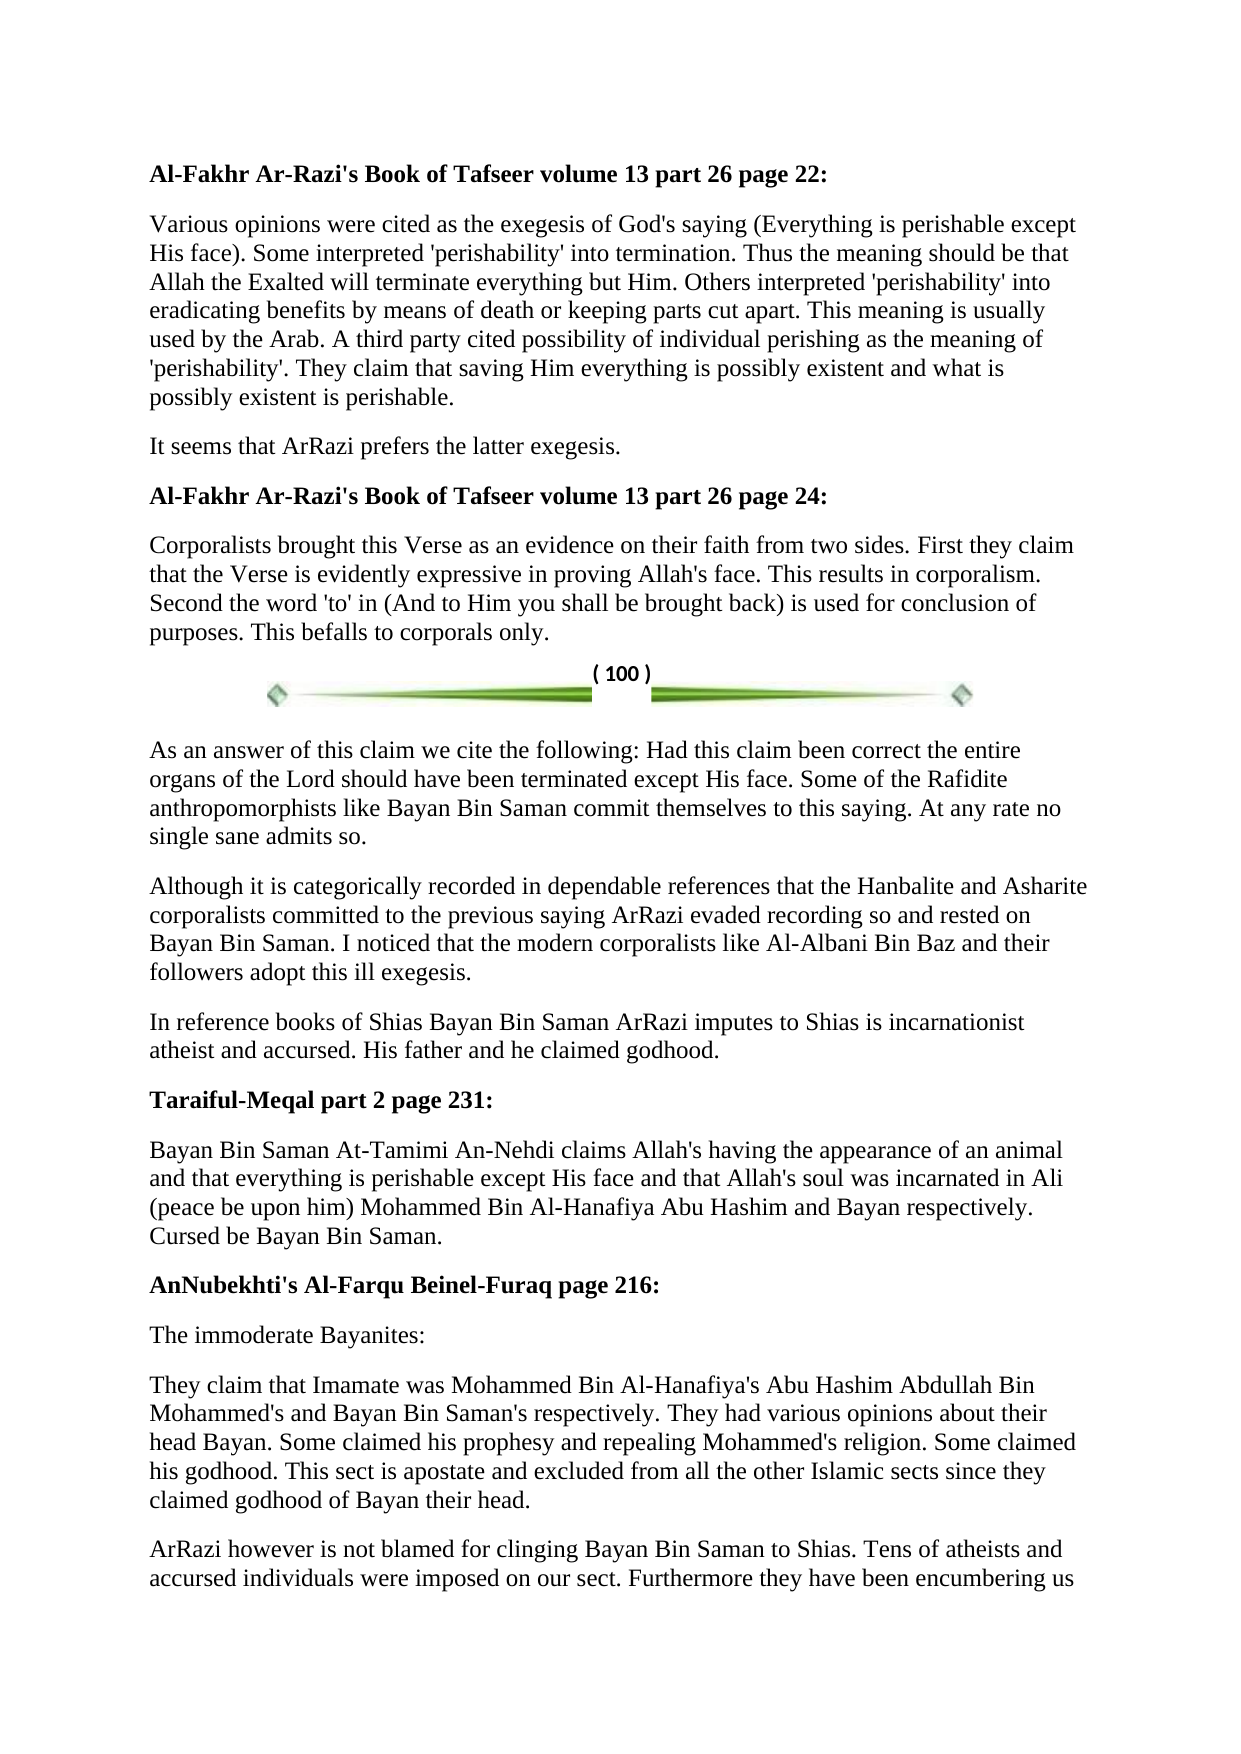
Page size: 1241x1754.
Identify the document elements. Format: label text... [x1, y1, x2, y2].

table_header ( 100 ) As an answer of this claim we cite the following: Had this claim been correct the entire organs of the Lord should have been terminated except His face. Some of the Rafidite anthropomorphists like Bayan Bin Saman commit themselves to this saying. At any rate no single sane admits so. Although it is categorically recorded in dependable references that the Hanbalite and Asharite corporalists committed to the previous saying Ar­Razi evaded recording so and rested on Bayan Bin Saman. I noticed that the modern corporalists like Al-­Albani Bin Baz and their followers adopt this ill exegesis. In reference books of Shias Bayan Bin Saman Ar­Razi imputes to Shias is incarnationist atheist and accursed. His father and he claimed godhood. Taraiful-­Meqal part 2 page 231: Bayan Bin Saman At­-Tamimi An-­Nehdi claims Allah's having the appearance of an animal and that everything is perishable except His face and that Allah's soul was incarnated in Ali (peace be upon him) Mohammed Bin Al-­Hanafiya Abu Hashim and Bayan respectively. Cursed be Bayan Bin Saman. An­Nubekhti's Al-­Farqu Beinel­-Furaq page 216: The immoderate Bayanites: They claim that Imamate was Mohammed Bin Al-­Hanafiya's Abu Hashim Abdullah Bin Mohammed's and Bayan Bin Saman's respectively. They had various opinions about their head Bayan. Some claimed his prophesy and repealing Mohammed's religion. Some claimed his godhood. This sect is apostate and excluded from all the other Islamic sects since they claimed godhood of Bayan their head. Ar­Razi however is not blamed for clinging Bayan Bin Saman to Shias. Tens of atheists and accursed individuals were imposed on our sect. Furthermore they have been encumbering us [148, 658, 1093, 1593]
table_header Al-­Fakhr Ar-­Razi's Book of Tafseer volume 13 part 26 page 22: Various opinions were cited as the exegesis of God's saying (Everything is perishable except His face). Some interpreted 'perishability' into termination. Thus the meaning should be that Allah the Exalted will terminate everything but Him. Others interpreted 'perishability' into eradicating benefits by means of death or keeping parts cut apart. This meaning is usually used by the Arab. A third party cited possibility of individual perishing as the meaning of 'perishability'. They claim that saving Him everything is possibly existent and what is possibly existent is perishable. It seems that Ar­Razi prefers the latter exegesis. Al-­Fakhr Ar-­Razi's Book of Tafseer volume 13 part 26 page 24: Corporalists brought this Verse as an evidence on their faith from two sides. First they claim that the Verse is evidently expressive in proving Allah's face. This results in corporalism. Second the word 'to' in (And to Him you shall be brought back) is used for conclusion of purposes. This befalls to corporals only. [148, 148, 1093, 657]
